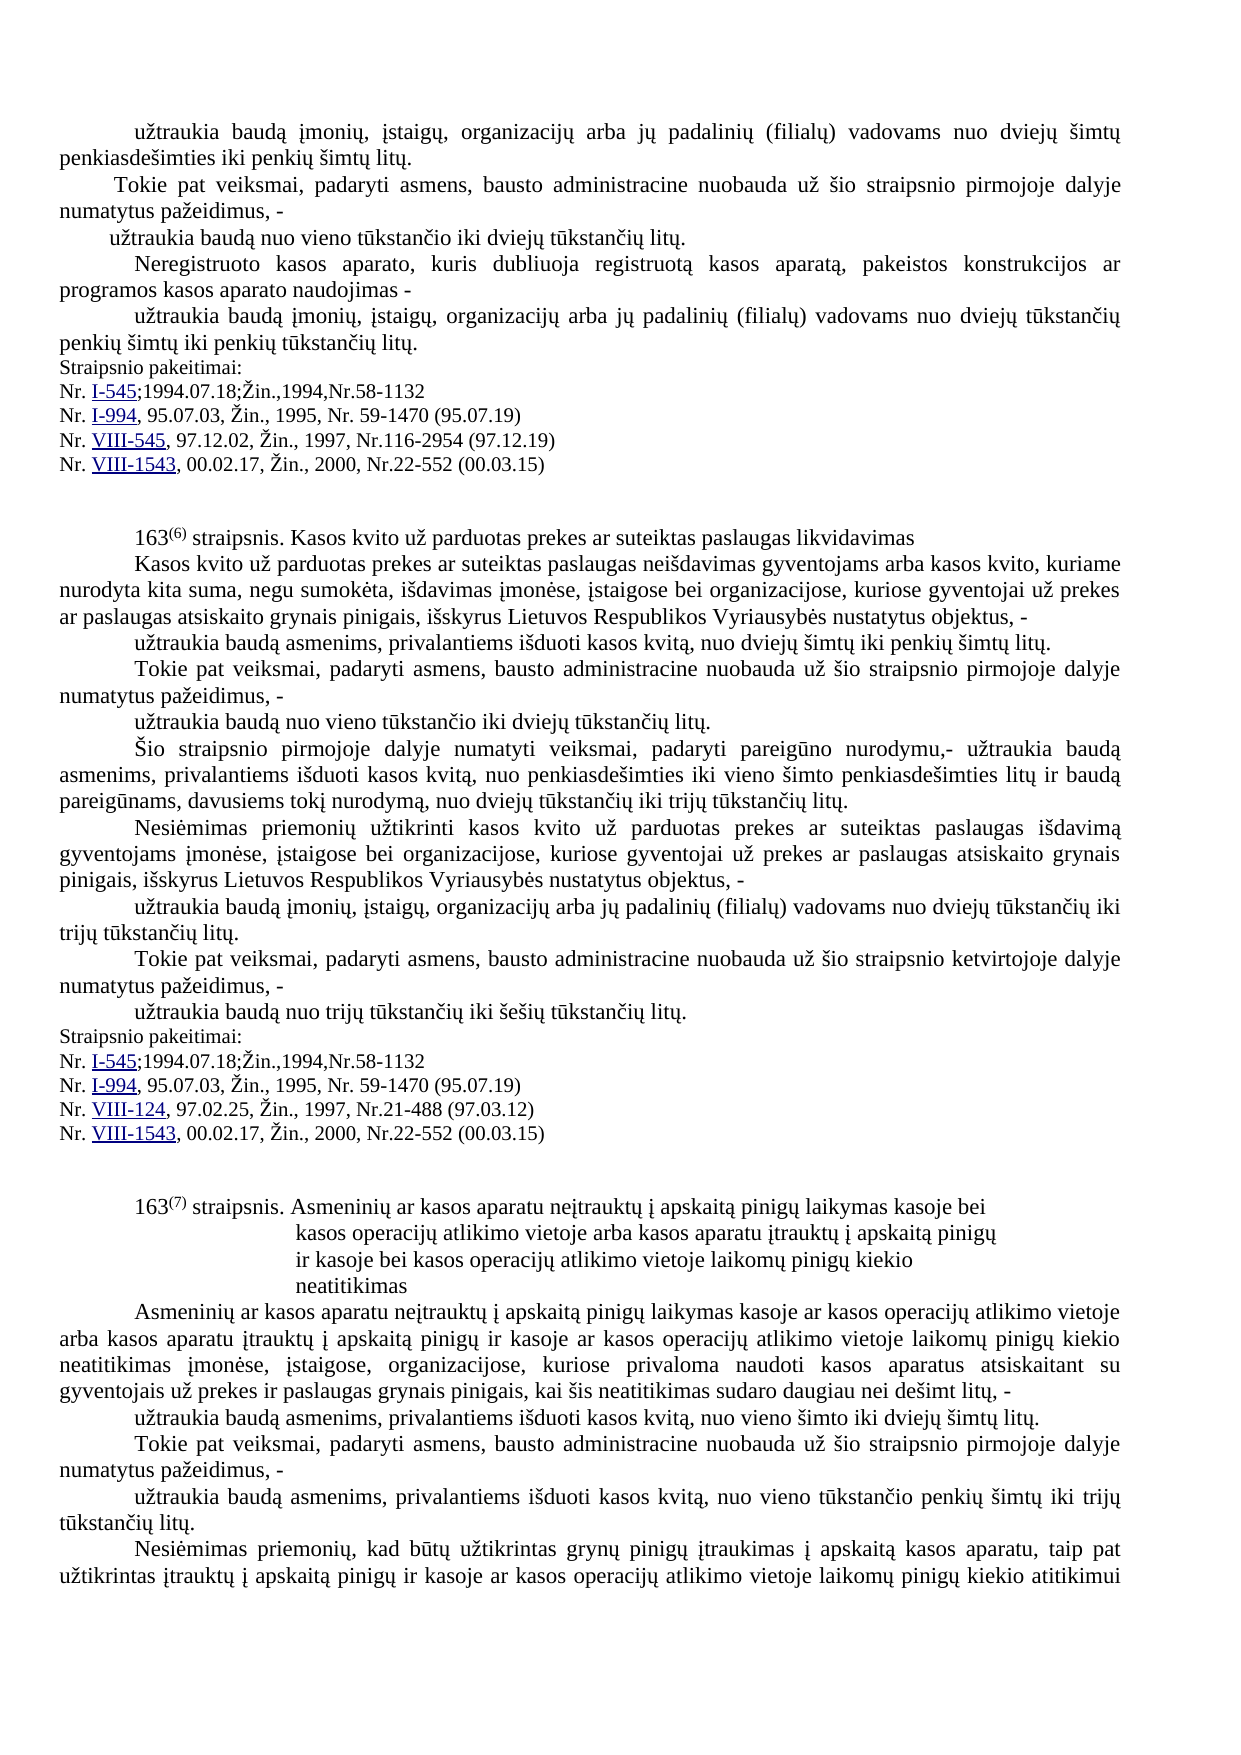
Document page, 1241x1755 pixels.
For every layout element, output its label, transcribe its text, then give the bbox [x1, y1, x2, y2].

text Straipsnio pakeitimai: [59, 1024, 1122, 1048]
text Tokie pat veiksmai, padaryti asmens, bausto administracine nuobauda už šio straipsnio pirmojoje dalyje numatytus pažeidimus, - [59, 1430, 1122, 1483]
text Nesiėmimas priemonių, kad būtų užtikrintas grynų pinigų įtraukimas į apskaitą kasos aparatu, taip pat užtikrintas įtrauktų į apskaitą pinigų ir kasoje ar kasos operacijų atlikimo vietoje laikomų pinigų kiekio atitikimui [59, 1536, 1122, 1588]
text užtraukia baudą įmonių, įstaigų, organizacijų arba jų padalinių (filialų) vadovams nuo dviejų tūkstančių iki trijų tūkstančių litų. [59, 893, 1122, 945]
text užtraukia baudą asmenims, privalantiems išduoti kasos kvitą, nuo vieno tūkstančio penkių šimtų iki trijų tūkstančių litų. [59, 1483, 1122, 1536]
text užtraukia baudą asmenims, privalantiems išduoti kasos kvitą, nuo vieno šimto iki dviejų šimtų litų. [59, 1404, 1122, 1430]
text Nr. I-545;1994.07.18;Žin.,1994,Nr.58-1132 [59, 379, 1122, 403]
text Nr. VIII-1543, 00.02.17, Žin., 2000, Nr.22-552 (00.03.15) [59, 452, 1122, 476]
text Nr. I-994, 95.07.03, Žin., 1995, Nr. 59-1470 (95.07.19) [59, 1073, 1122, 1097]
text Nr. VIII-1543, 00.02.17, Žin., 2000, Nr.22-552 (00.03.15) [59, 1121, 1122, 1145]
text 163(7) straipsnis. Asmeninių ar kasos aparatu neįtrauktų į apskaitą pinigų laikymas kasoje bei [134, 1193, 1122, 1219]
text užtraukia baudą nuo vieno tūkstančio iki dviejų tūkstančių litų. [59, 223, 1122, 250]
text Nr. I-545;1994.07.18;Žin.,1994,Nr.58-1132 [59, 1048, 1122, 1073]
text užtraukia baudą nuo vieno tūkstančio iki dviejų tūkstančių litų. [59, 708, 1122, 734]
text Kasos kvito už parduotas prekes ar suteiktas paslaugas neišdavimas gyventojams arba kasos kvito, kuriame nurodyta kita suma, negu sumokėta, išdavimas įmonėse, įstaigose bei organizacijose, kuriose gyventojai už prekes ar paslaugas atsiskaito grynais pinigais, išskyrus Lietuvos Respublikos Vyriausybės nustatytus objektus, - [59, 550, 1122, 629]
text Asmeninių ar kasos aparatu neįtrauktų į apskaitą pinigų laikymas kasoje ar kasos operacijų atlikimo vietoje arba kasos aparatu įtrauktų į apskaitą pinigų ir kasoje ar kasos operacijų atlikimo vietoje laikomų pinigų kiekio neatitikimas įmonėse, įstaigose, organizacijose, kuriose privaloma naudoti kasos aparatus atsiskaitant su gyventojais už prekes ir paslaugas grynais pinigais, kai šis neatitikimas sudaro daugiau nei dešimt litų, - [59, 1298, 1122, 1404]
text Šio straipsnio pirmojoje dalyje numatyti veiksmai, padaryti pareigūno nurodymu,- užtraukia baudą asmenims, privalantiems išduoti kasos kvitą, nuo penkiasdešimties iki vieno šimto penkiasdešimties litų ir baudą pareigūnams, davusiems tokį nurodymą, nuo dviejų tūkstančių iki trijų tūkstančių litų. [59, 734, 1122, 814]
text 163(6) straipsnis. Kasos kvito už parduotas prekes ar suteiktas paslaugas likvidavimas [59, 524, 1122, 550]
text Nr. I-994, 95.07.03, Žin., 1995, Nr. 59-1470 (95.07.19) [59, 403, 1122, 427]
text kasos operacijų atlikimo vietoje arba kasos aparatu įtrauktų į apskaitą pinigų [295, 1219, 1122, 1246]
text Tokie pat veiksmai, padaryti asmens, bausto administracine nuobauda už šio straipsnio pirmojoje dalyje numatytus pažeidimus, - [59, 656, 1122, 708]
text ir kasoje bei kasos operacijų atlikimo vietoje laikomų pinigų kiekio [295, 1246, 1122, 1272]
text užtraukia baudą asmenims, privalantiems išduoti kasos kvitą, nuo dviejų šimtų iki penkių šimtų litų. [59, 629, 1122, 656]
text Nr. VIII-545, 97.12.02, Žin., 1997, Nr.116-2954 (97.12.19) [59, 427, 1122, 452]
text Nr. VIII-124, 97.02.25, Žin., 1997, Nr.21-488 (97.03.12) [59, 1097, 1122, 1121]
text Tokie pat veiksmai, padaryti asmens, bausto administracine nuobauda už šio straipsnio ketvirtojoje dalyje numatytus pažeidimus, - [59, 945, 1122, 998]
text Nesiėmimas priemonių užtikrinti kasos kvito už parduotas prekes ar suteiktas paslaugas išdavimą gyventojams įmonėse, įstaigose bei organizacijose, kuriose gyventojai už prekes ar paslaugas atsiskaito grynais pinigais, išskyrus Lietuvos Respublikos Vyriausybės nustatytus objektus, - [59, 814, 1122, 893]
text užtraukia baudą įmonių, įstaigų, organizacijų arba jų padalinių (filialų) vadovams nuo dviejų šimtų penkiasdešimties iki penkių šimtų litų. [59, 118, 1122, 171]
text užtraukia baudą nuo trijų tūkstančių iki šešių tūkstančių litų. [59, 998, 1122, 1024]
text užtraukia baudą įmonių, įstaigų, organizacijų arba jų padalinių (filialų) vadovams nuo dviejų tūkstančių penkių šimtų iki penkių tūkstančių litų. [59, 303, 1122, 355]
text Tokie pat veiksmai, padaryti asmens, bausto administracine nuobauda už šio straipsnio pirmojoje dalyje numatytus pažeidimus, - [59, 171, 1122, 223]
text Straipsnio pakeitimai: [59, 355, 1122, 379]
text Neregistruoto kasos aparato, kuris dubliuoja registruotą kasos aparatą, pakeistos konstrukcijos ar programos kasos aparato naudojimas - [59, 250, 1122, 303]
text neatitikimas [295, 1272, 1122, 1298]
